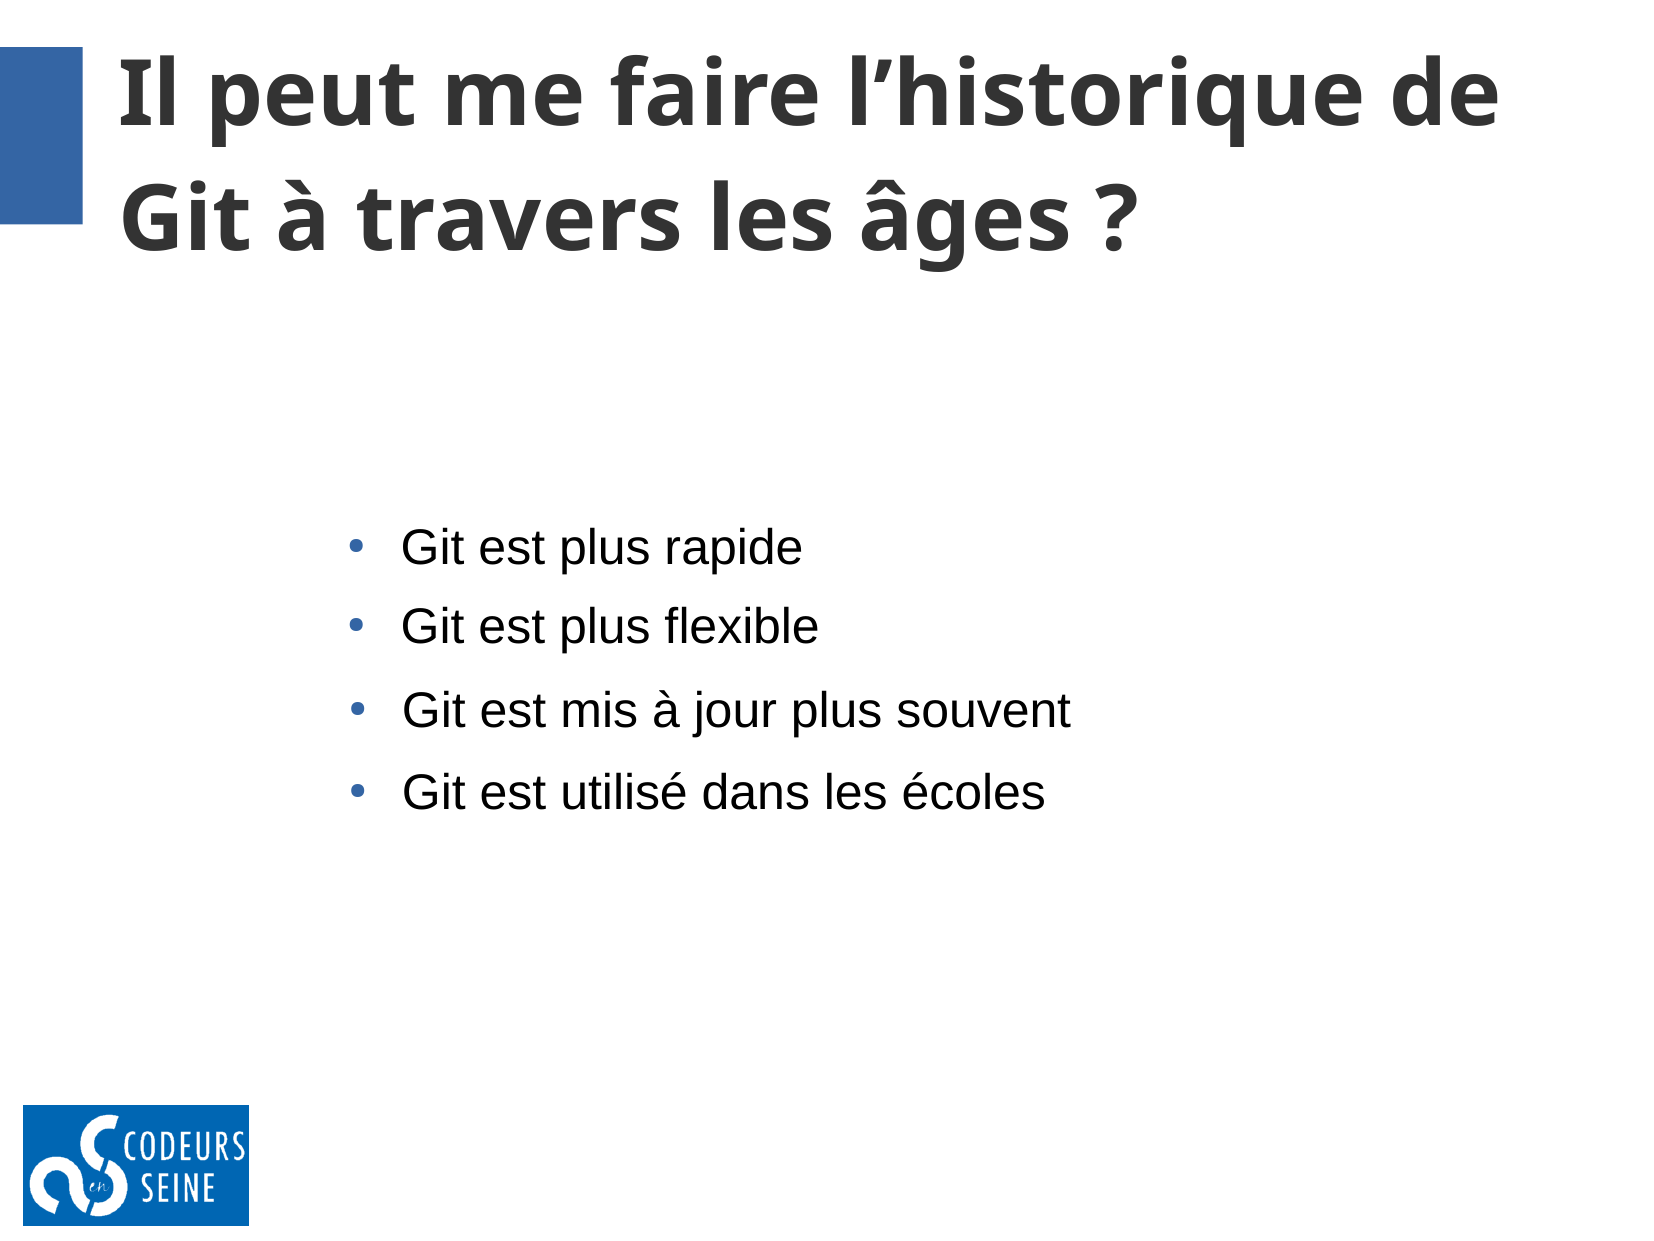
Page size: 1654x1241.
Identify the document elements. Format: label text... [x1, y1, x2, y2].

title Il peut me faire l’historique de Git à travers les âges ? [118, 45, 1571, 260]
text_box Git est utilisé dans les écoles [316, 756, 1314, 839]
text_box Git est plus flexible [314, 591, 1313, 662]
picture [23, 1105, 249, 1226]
text_box Git est plus rapide [314, 512, 1313, 591]
text_box Git est mis à jour plus souvent [316, 674, 1314, 756]
